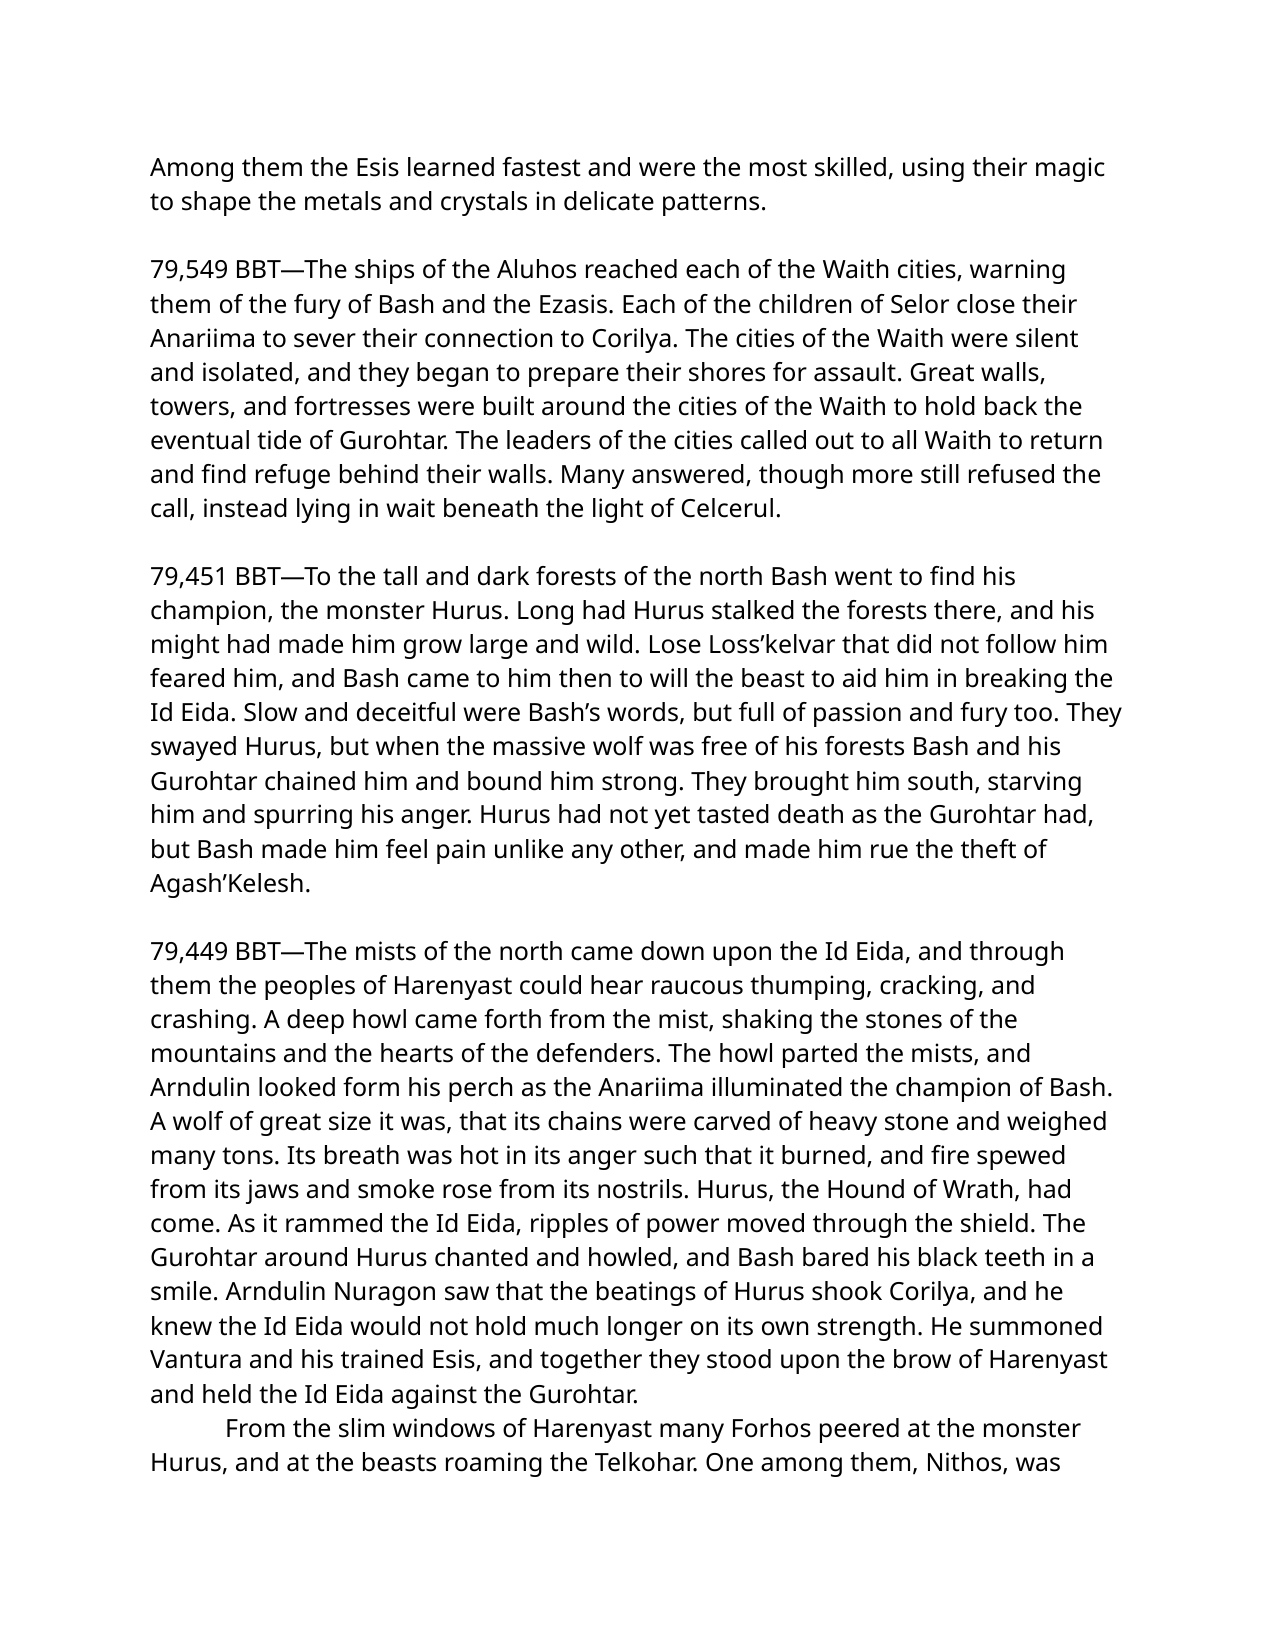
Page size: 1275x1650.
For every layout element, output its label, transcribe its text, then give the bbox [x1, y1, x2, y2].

text Among them the Esis learned fastest and were the most skilled, using their magic to shape the metals and crystals in delicate patterns. [150, 150, 1125, 218]
text 79,451 BBT—To the tall and dark forests of the north Bash went to find his champion, the monster Hurus. Long had Hurus stalked the forests there, and his might had made him grow large and wild. Lose Loss’kelvar that did not follow him feared him, and Bash came to him then to will the beast to aid him in breaking the Id Eida. Slow and deceitful were Bash’s words, but full of passion and fury too. They swayed Hurus, but when the massive wolf was free of his forests Bash and his Gurohtar chained him and bound him strong. They brought him south, starving him and spurring his anger. Hurus had not yet tasted death as the Gurohtar had, but Bash made him feel pain unlike any other, and made him rue the theft of Agash’Kelesh. [150, 559, 1125, 899]
text 79,449 BBT—The mists of the north came down upon the Id Eida, and through them the peoples of Harenyast could hear raucous thumping, cracking, and crashing. A deep howl came forth from the mist, shaking the stones of the mountains and the hearts of the defenders. The howl parted the mists, and Arndulin looked form his perch as the Anariima illuminated the champion of Bash. A wolf of great size it was, that its chains were carved of heavy stone and weighed many tons. Its breath was hot in its anger such that it burned, and fire spewed from its jaws and smoke rose from its nostrils. Hurus, the Hound of Wrath, had come. As it rammed the Id Eida, ripples of power moved through the shield. The Gurohtar around Hurus chanted and howled, and Bash bared his black teeth in a smile. Arndulin Nuragon saw that the beatings of Hurus shook Corilya, and he knew the Id Eida would not hold much longer on its own strength. He summoned Vantura and his trained Esis, and together they stood upon the brow of Harenyast and held the Id Eida against the Gurohtar. [150, 933, 1125, 1410]
text From the slim windows of Harenyast many Forhos peered at the monster Hurus, and at the beasts roaming the Telkohar. One among them, Nithos, was [150, 1410, 1125, 1478]
text 79,549 BBT—The ships of the Aluhos reached each of the Waith cities, warning them of the fury of Bash and the Ezasis. Each of the children of Selor close their Anariima to sever their connection to Corilya. The cities of the Waith were silent and isolated, and they began to prepare their shores for assault. Great walls, towers, and fortresses were built around the cities of the Waith to hold back the eventual tide of Gurohtar. The leaders of the cities called out to all Waith to return and find refuge behind their walls. Many answered, though more still refused the call, instead lying in wait beneath the light of Celcerul. [150, 252, 1125, 525]
